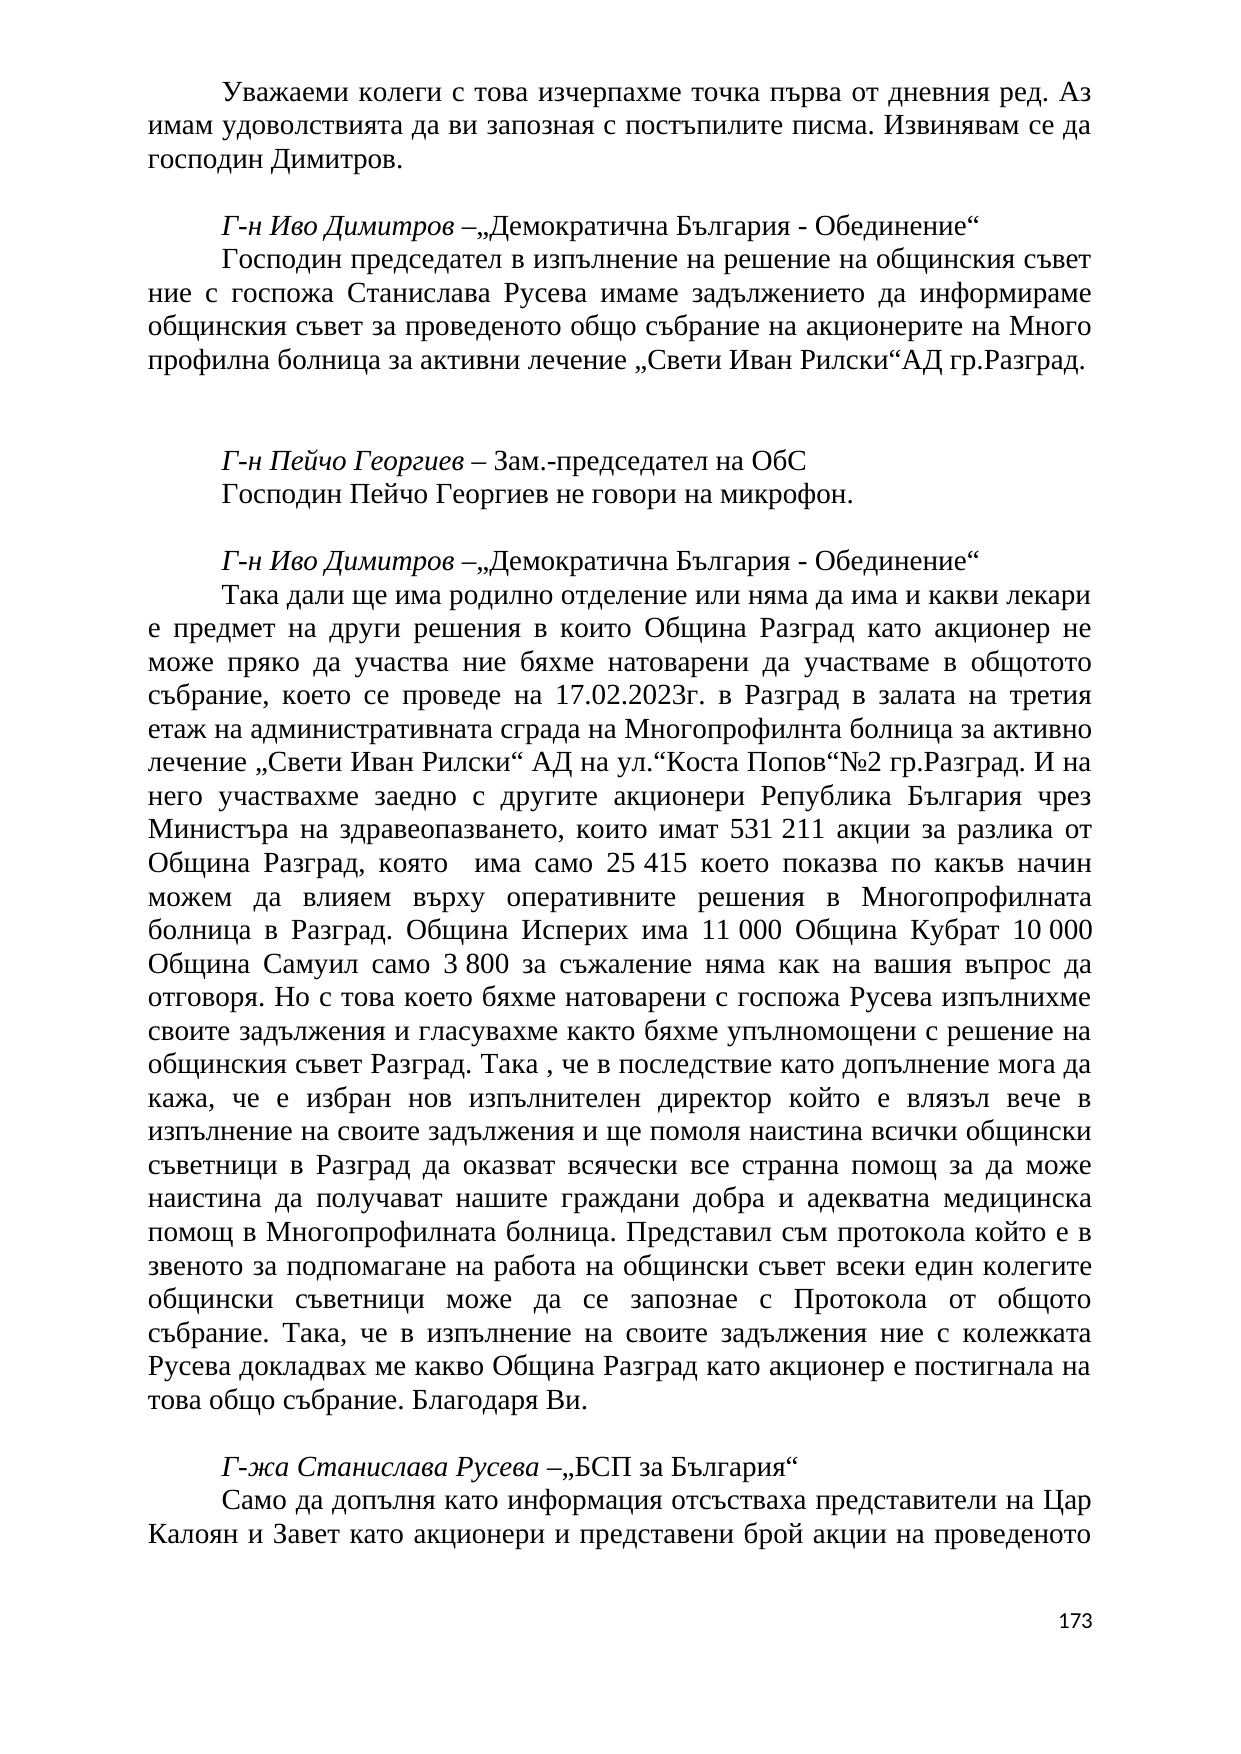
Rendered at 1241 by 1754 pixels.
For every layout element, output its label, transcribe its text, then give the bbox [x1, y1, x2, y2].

text Г-н Иво Димитров –„Демократична България - Обединение“ [148, 543, 1093, 577]
text Господин Пейчо Георгиев не говори на микрофон. [148, 476, 1093, 510]
text Господин председател в изпълнение на решение на общинския съвет ние с госпожа Станислава Русева имаме задължението да информираме общинския съвет за проведеното общо събрание на акционерите на Много профилна болница за активни лечение „Свети Иван Рилски“АД гр.Разград. [148, 241, 1093, 376]
text Г-н Пейчо Георгиев – Зам.-председател на ОбС [148, 443, 1093, 476]
text Уважаеми колеги с това изчерпахме точка първа от дневния ред. Аз имам удоволствията да ви запозная с постъпилите писма. Извинявам се да господин Димитров. [148, 74, 1093, 174]
text Г-н Иво Димитров –„Демократична България - Обединение“ [148, 208, 1093, 241]
text Г-жа Станислава Русева –„БСП за България“ [148, 1449, 1093, 1482]
text Само да допълня като информация отсъстваха представители на Цар Калоян и Завет като акционери и представени брой акции на проведеното [148, 1482, 1093, 1549]
text Така дали ще има родилно отделение или няма да има и какви лекари е предмет на други решения в които Община Разград като акционер не може пряко да участва ние бяхме натоварени да участваме в общотото събрание, което се проведе на 17.02.2023г. в Разград в залата на третия етаж на административната сграда на Многопрофилнта болница за активно лечение „Свети Иван Рилски“ АД на ул.“Коста Попов“№2 гр.Разград. И на него участвахме заедно с другите акционери Република България чрез Министъра на здравеопазването, които имат 531 211 акции за разлика от Община Разград, която има само 25 415 което показва по какъв начин можем да влияем върху оперативните решения в Многопрофилната болница в Разград. Община Исперих има 11 000 Община Кубрат 10 000 Община Самуил само 3 800 за съжаление няма как на вашия въпрос да отговоря. Но с това което бяхме натоварени с госпожа Русева изпълнихме своите задължения и гласувахме както бяхме упълномощени с решение на общинския съвет Разград. Така , че в последствие като допълнение мога да кажа, че е избран нов изпълнителен директор който е влязъл вече в изпълнение на своите задължения и ще помоля наистина всички общински съветници в Разград да оказват всячески все странна помощ за да може наистина да получават нашите граждани добра и адекватна медицинска помощ в Многопрофилната болница. Представил съм протокола който е в звеното за подпомагане на работа на общински съвет всеки един колегите общински съветници може да се запознае с Протокола от общото събрание. Така, че в изпълнение на своите задължения ние с колежката Русева докладвах ме какво Община Разград като акционер е постигнала на това общо събрание. Благодаря Ви. [148, 577, 1093, 1415]
